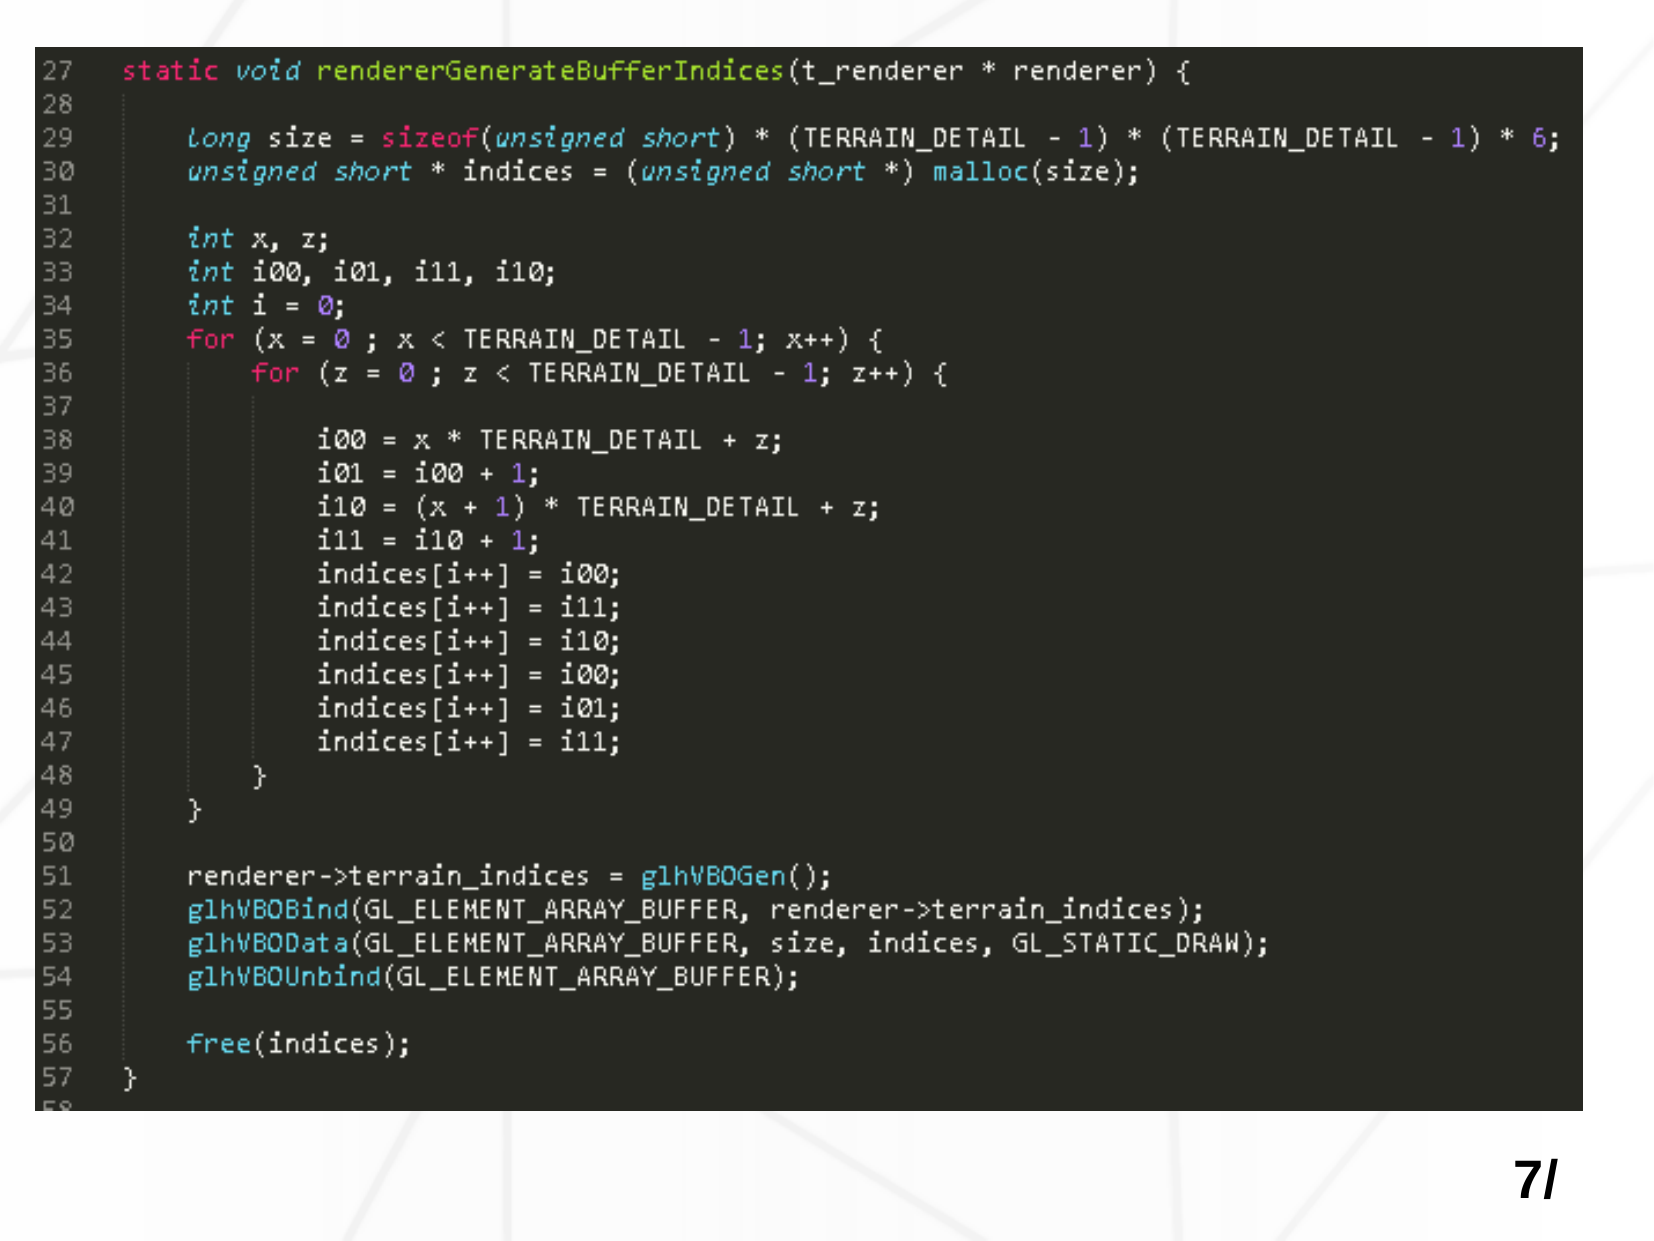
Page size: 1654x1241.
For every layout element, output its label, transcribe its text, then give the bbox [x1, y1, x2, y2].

picture [0, 0, 1654, 1241]
text_box 7/ [1367, 1141, 1654, 1219]
